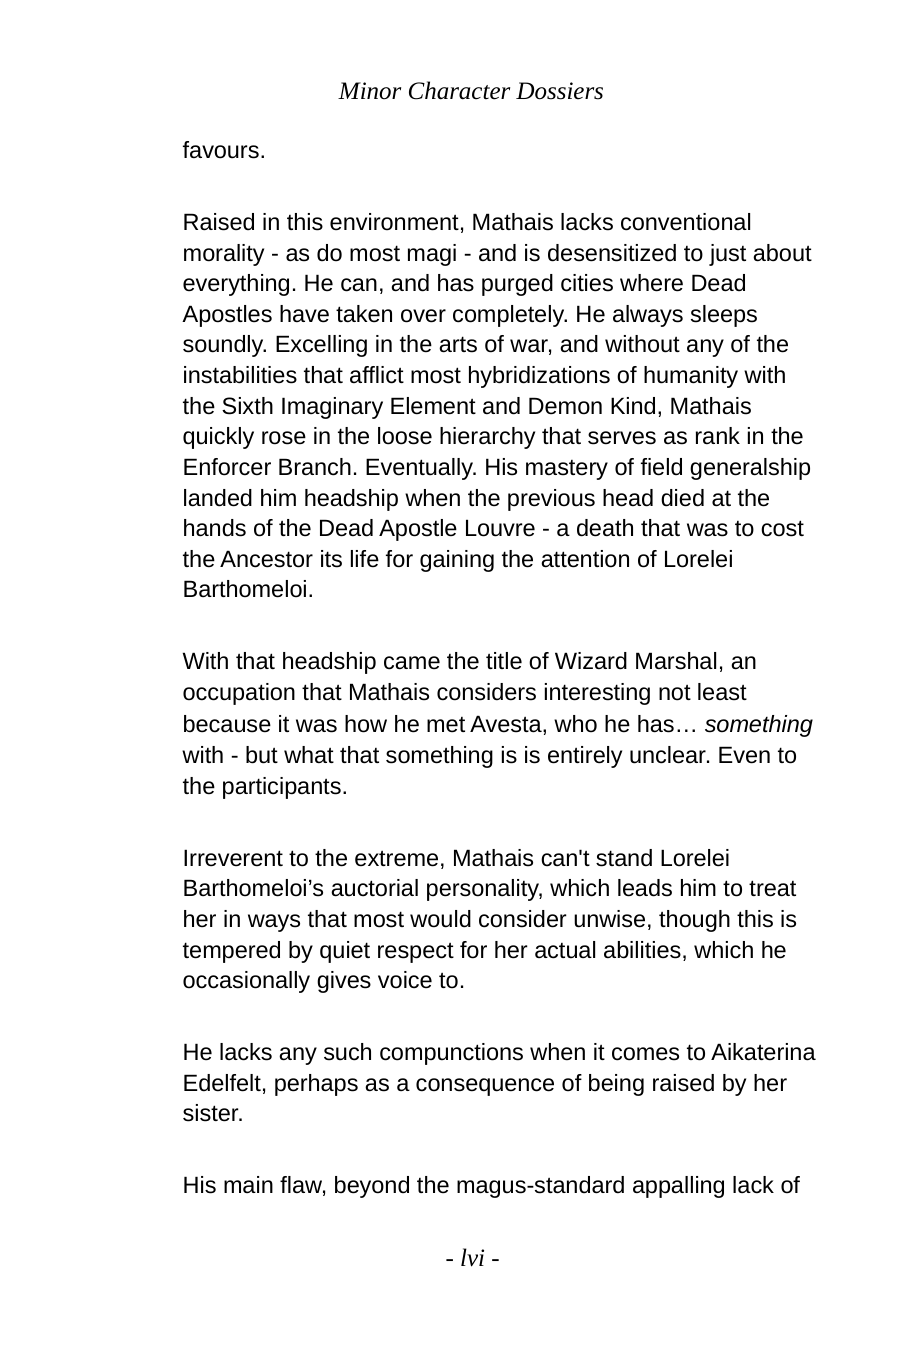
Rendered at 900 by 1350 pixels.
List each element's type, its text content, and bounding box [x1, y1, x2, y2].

text favours. [182, 136, 825, 163]
text He lacks any such compunctions when it comes to Aikaterina Edelfelt, perhaps as a consequence of being raised by her sister. [182, 1038, 825, 1127]
text Raised in this environment, Mathais lacks conventional morality - as do most magi - and is desensitized to just about everything. He can, and has purged cities where Dead Apostles have taken over completely. He always sleeps soundly. Excelling in the arts of war, and without any of the instabilities that afflict most hybridizations of humanity with the Sixth Imaginary Element and Demon Kind, Mathais quickly rose in the loose hierarchy that serves as rank in the Enforcer Branch. Eventually. His mastery of field generalship landed him headship when the previous head died at the hands of the Dead Apostle Louvre - a death that was to cost the Ancestor its life for gaining the attention of Lorelei Barthomeloi. [182, 208, 825, 603]
text His main flaw, beyond the magus-standard appalling lack of [182, 1172, 825, 1198]
text With that headship came the title of Wizard Marshal, an occupation that Mathais considers interesting not least because it was how he met Avesta, who he has… something with - but what that something is is entirely unclear. Even to the participants. [182, 648, 825, 799]
text Irreverent to the extreme, Mathais can't stand Lorelei Barthomeloi’s auctorial personality, which leads him to treat her in ways that most would consider unwise, though this is tempered by quiet respect for her actual abilities, which he occasionally gives voice to. [182, 844, 825, 993]
